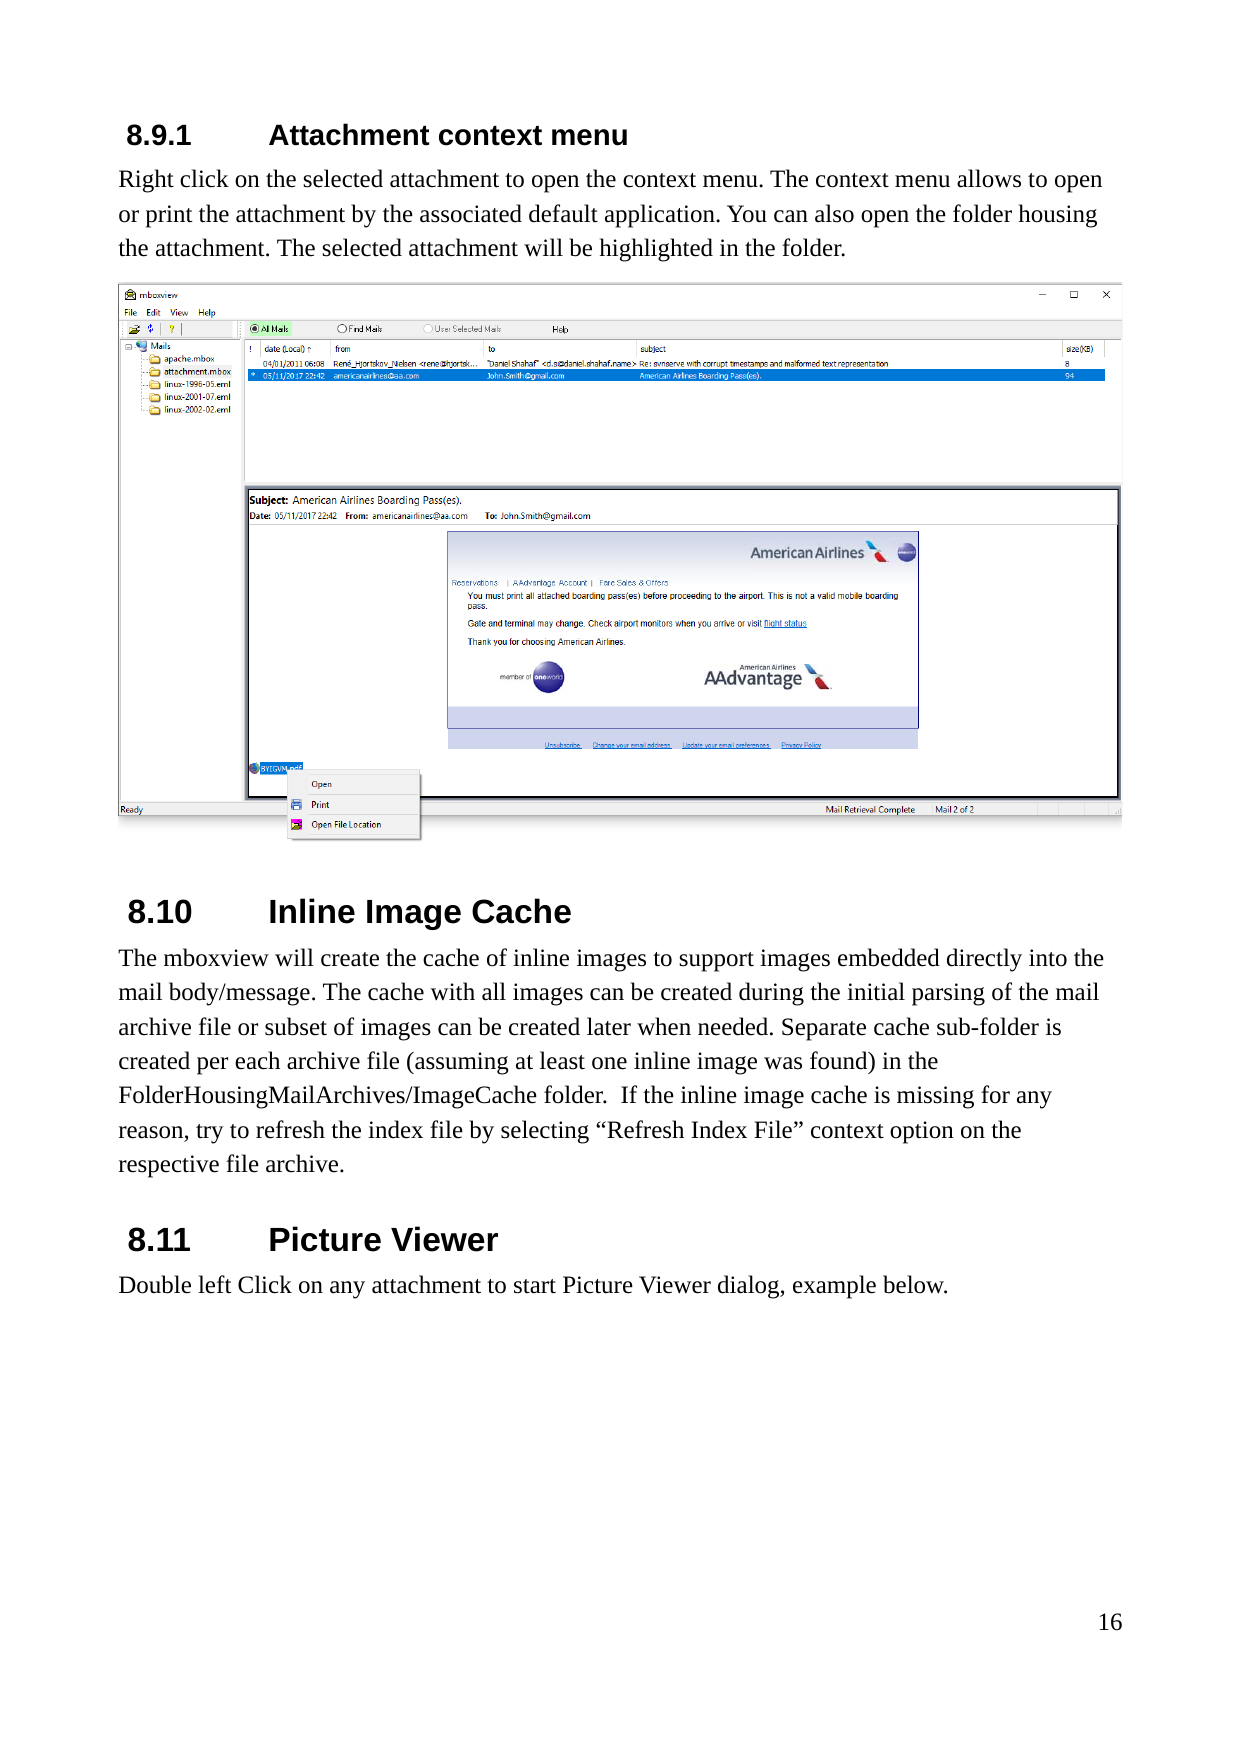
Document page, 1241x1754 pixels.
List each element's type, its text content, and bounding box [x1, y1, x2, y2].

text Right click on the selected attachment to open the context menu. The context menu allows to open or print the attachment by the associated default application. You can also open the folder housing the attachment. The selected attachment will be highlighted in the folder. [118, 164, 1122, 262]
subtitle Attachment context menu [118, 118, 1122, 152]
picture [118, 282, 1123, 842]
text Double left Click on any attachment to start Picture Viewer dialog, example below. [118, 1271, 1122, 1299]
text The mboxview will create the cache of inline images to support images embedded directly into the mail body/message. The cache with all images can be created during the initial parsing of the mail archive file or subset of images can be created later when needed. Separate cache sub-folder is created per each archive file (assuming at least one inline image was found) in the FolderHousingMailArchives/ImageCache folder. If the inline image cache is missing for any reason, try to refresh the index file by selecting “Refresh Index File” context option on the respective file archive. [118, 943, 1122, 1178]
subtitle Inline Image Cache [118, 891, 1122, 930]
subtitle Picture Viewer [118, 1219, 1122, 1258]
